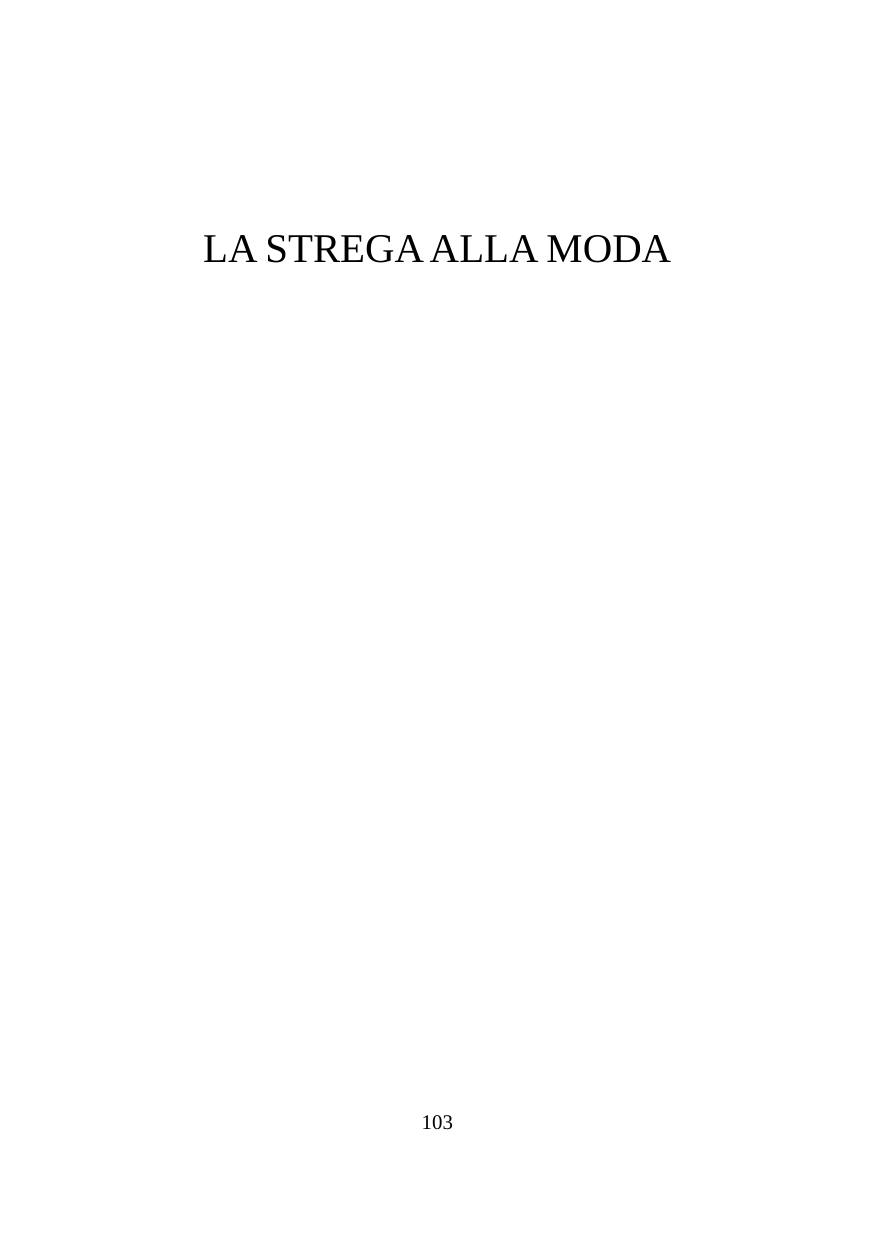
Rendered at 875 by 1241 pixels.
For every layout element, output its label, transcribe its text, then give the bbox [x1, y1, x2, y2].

subtitle LA STREGA ALLA MODA [106, 224, 768, 271]
